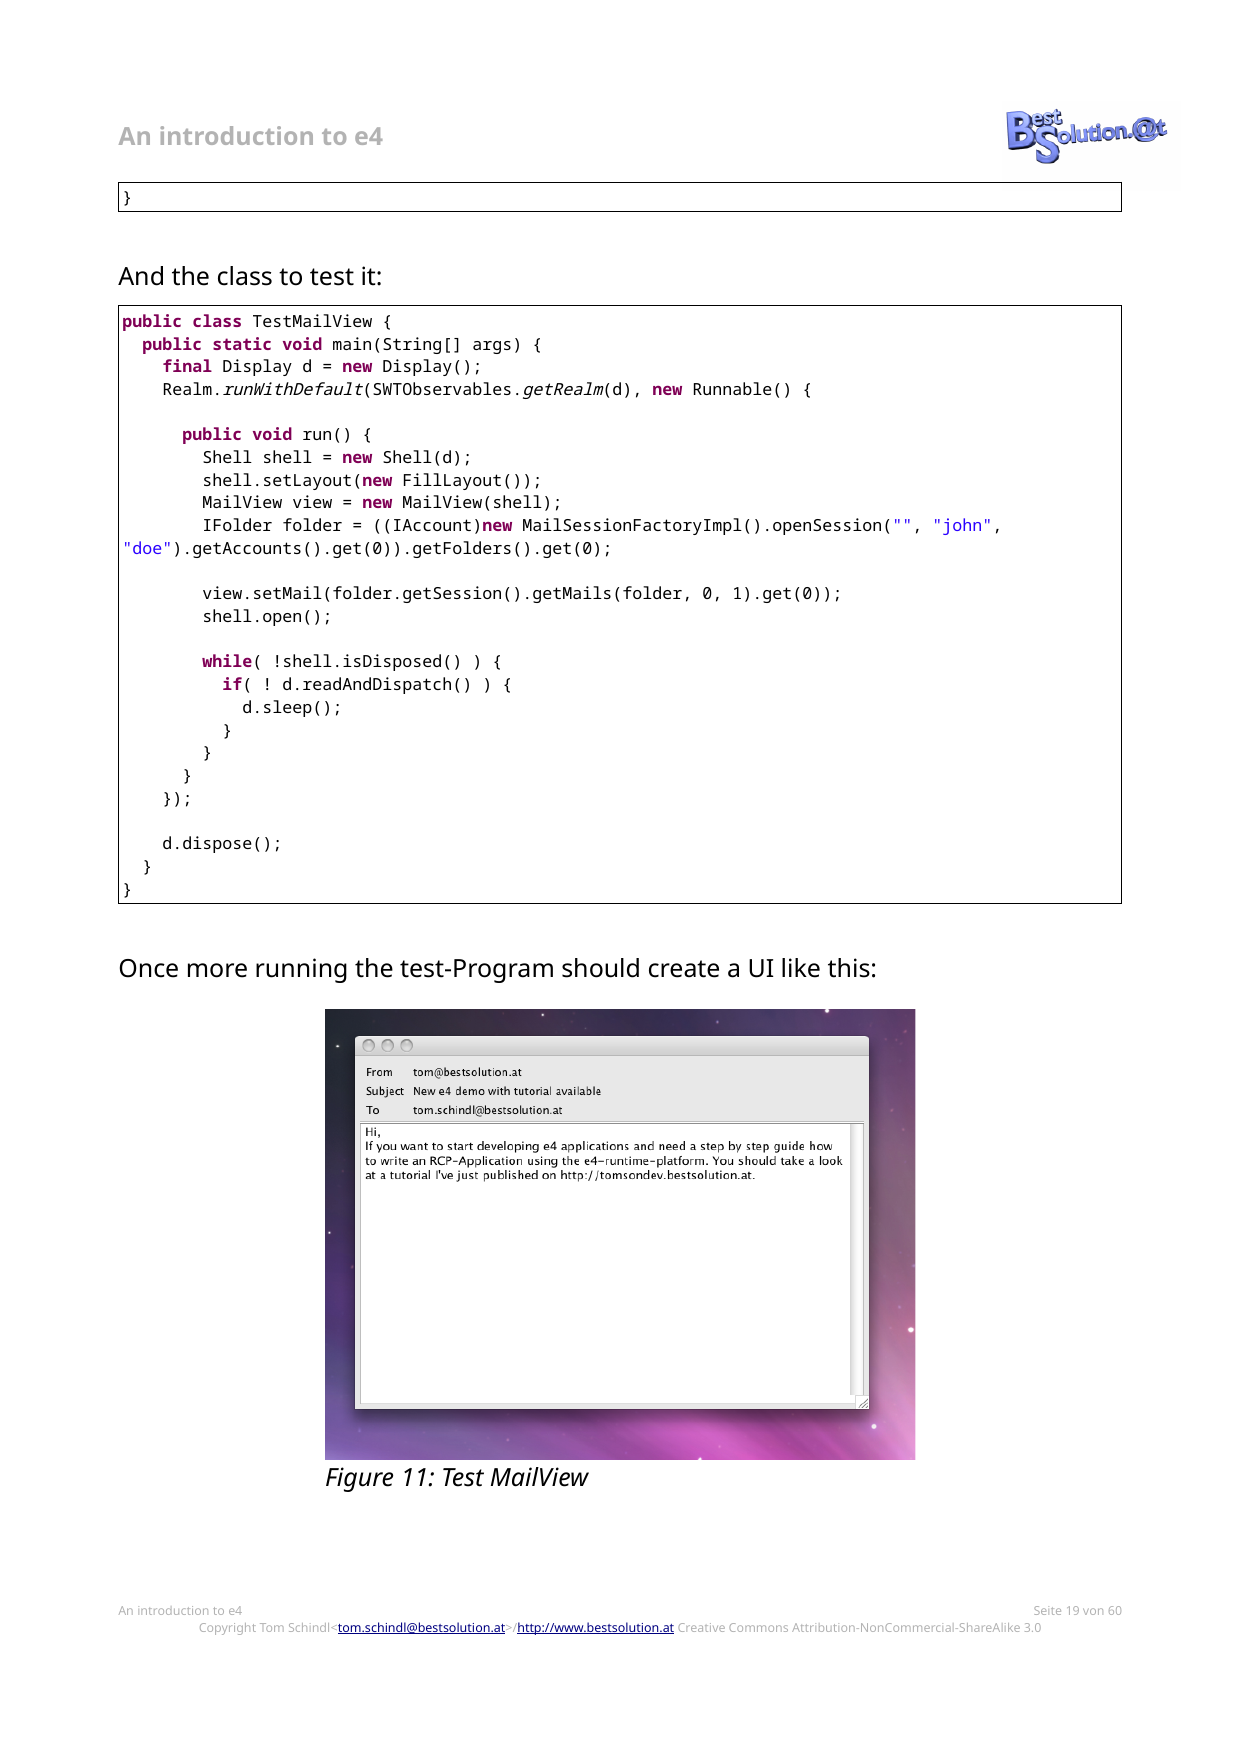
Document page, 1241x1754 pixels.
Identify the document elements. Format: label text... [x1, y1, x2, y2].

text Once more running the test-Program should create a UI like this: [118, 950, 1122, 984]
text } [119, 737, 1121, 759]
text if( ! d.readAndDispatch() ) { [119, 669, 1121, 691]
text } [119, 714, 1121, 737]
text final Display d = new Display(); [119, 351, 1121, 373]
text while( !shell.isDisposed() ) { [119, 646, 1121, 669]
picture [1002, 101, 1181, 191]
text } [119, 183, 1121, 211]
text shell.setLayout(new FillLayout()); [119, 464, 1121, 487]
text }); [119, 782, 1121, 809]
text public class TestMailView { [119, 306, 1121, 328]
text Figure 11: Test MailView [325, 1460, 915, 1493]
text d.sleep(); [119, 691, 1121, 714]
text public void run() { [119, 419, 1121, 442]
text d.dispose(); [119, 828, 1121, 850]
text } [119, 873, 1121, 903]
text view.setMail(folder.getSession().getMails(folder, 0, 1).get(0)); [119, 578, 1121, 601]
text IFolder folder = ((IAccount)new MailSessionFactoryImpl().openSession("", "john", "doe").getAccounts().get(0)).getFolders().get(0); [119, 510, 1121, 559]
text And the class to test it: [118, 259, 1122, 293]
text Realm.runWithDefault(SWTObservables.getRealm(d), new Runnable() { [119, 373, 1121, 400]
text } [119, 759, 1121, 782]
text MailView view = new MailView(shell); [119, 487, 1121, 510]
text } [119, 850, 1121, 873]
text public static void main(String[] args) { [119, 328, 1121, 351]
text shell.open(); [119, 601, 1121, 627]
picture [325, 1009, 916, 1460]
text Shell shell = new Shell(d); [119, 442, 1121, 464]
